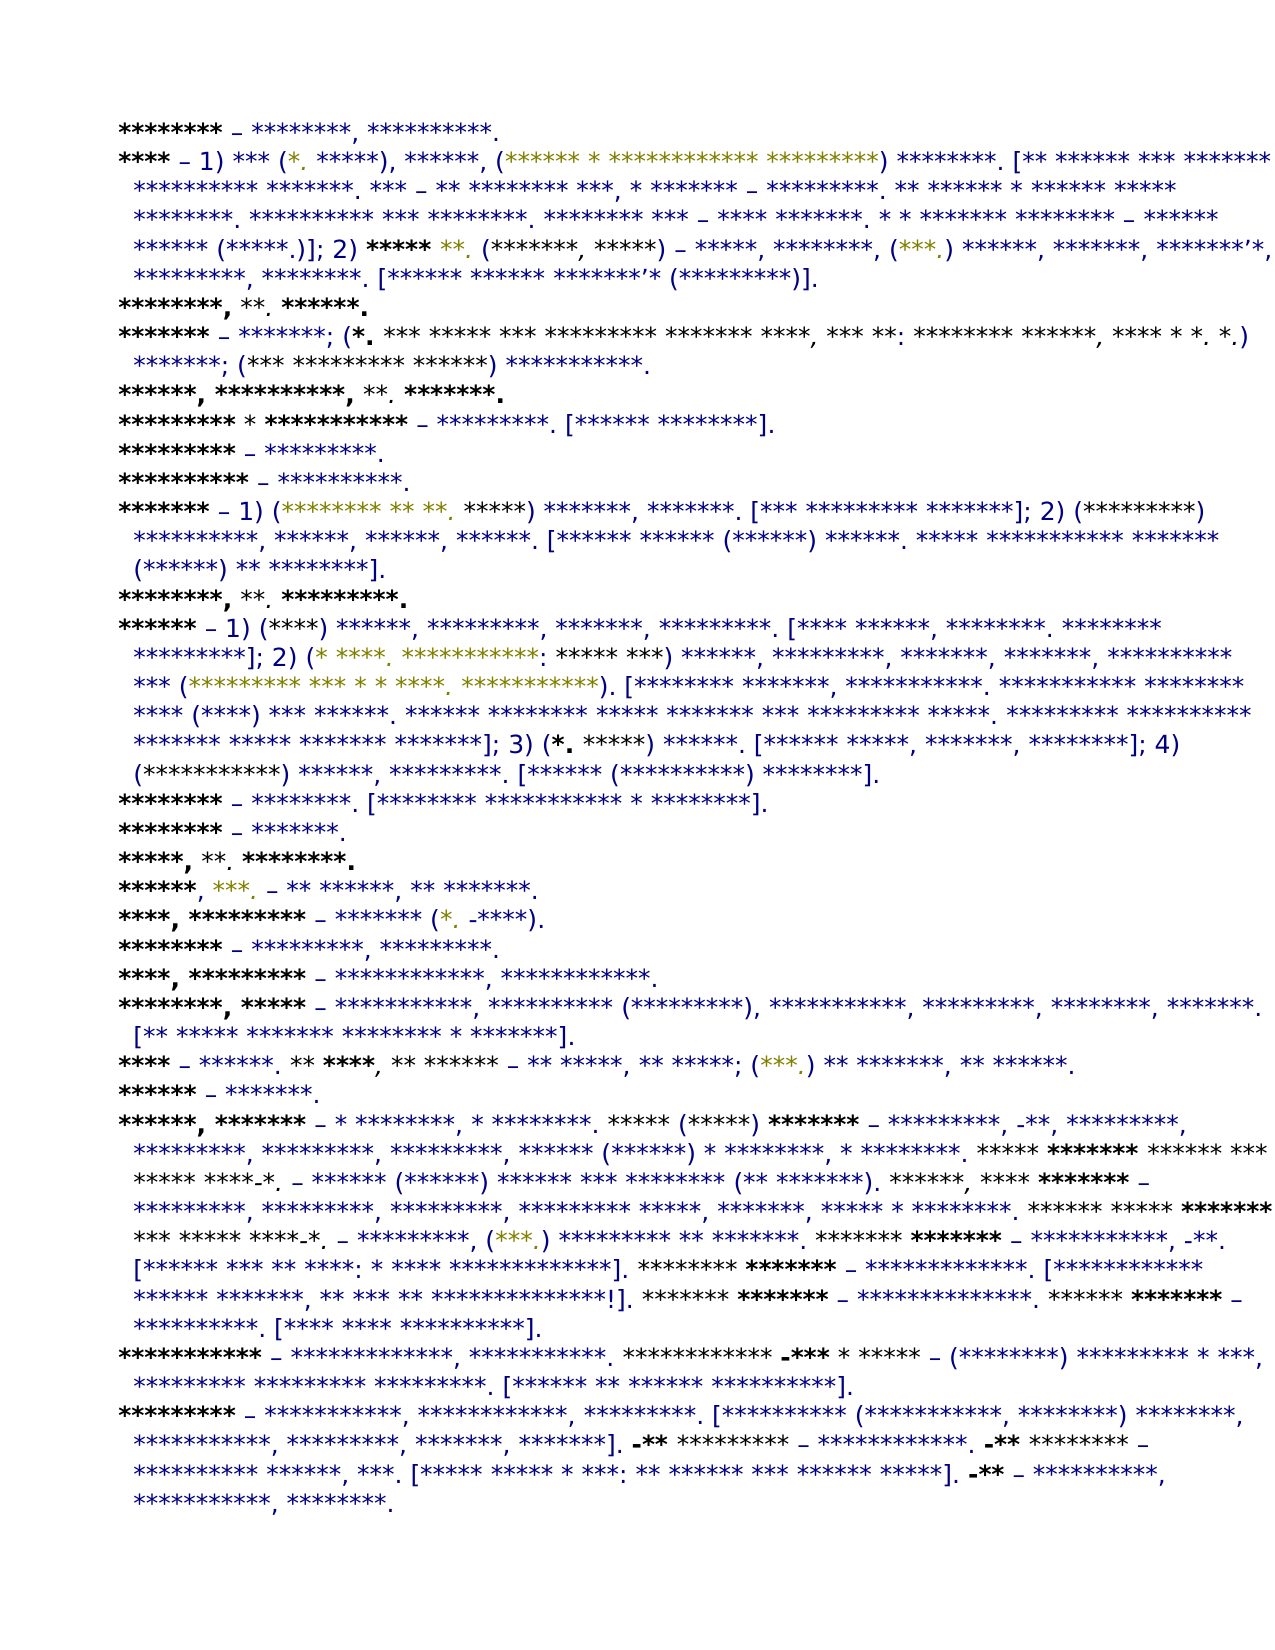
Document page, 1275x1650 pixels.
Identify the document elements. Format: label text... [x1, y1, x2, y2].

text ******** – *******. [118, 818, 1275, 847]
text ******, **********, **. *******. [118, 381, 1275, 410]
text ********** – **********. [118, 468, 1275, 497]
text **** – ******. ** ****, ** ****** – ** *****, ** *****; (***.) ** *******, ** ******. [118, 1051, 1275, 1081]
text *********** – *************, ***********. ************ -*** * ***** – (********) ********* * ***, ********* ********* *********. [****** ** ****** **********]. [118, 1343, 1275, 1401]
text ******** – *********, *********. [118, 935, 1275, 964]
text ********* * *********** – *********. [****** ********]. [118, 410, 1275, 439]
text ******* – 1) (******** ** **. *****) *******, *******. [*** ********* *******]; 2) (*********) **********, ******, ******, ******. [****** ****** (******) ******. ***** *********** ******* (******) ** ********]. [118, 497, 1275, 585]
text ******** – ********. [******** *********** * ********]. [118, 789, 1275, 818]
text ********, **. ******. [118, 293, 1275, 322]
text ******* – *******; (*. *** ***** *** ********* ******* ****, *** **: ******** ******, **** * *. *.) *******; (*** ********* ******) ***********. [118, 322, 1275, 381]
text ********, ***** – ***********, ********** (*********), ***********, *********, ********, *******. [** ***** ******* ******** * *******]. [118, 993, 1275, 1051]
text ********, **. *********. [118, 585, 1275, 614]
text ********* – ***********, ************, *********. [********** (***********, ********) ********, ***********, *********, *******, *******]. -** ********* – ************. -** ******** – ********** ******, ***. [***** ***** * ***: ** ****** *** ****** *****]. -** – **********, ***********, ********. [118, 1401, 1275, 1518]
text *****, **. ********. [118, 847, 1275, 876]
text ******, ***. – ** ******, ** *******. [118, 876, 1275, 906]
text ****** – *******. [118, 1081, 1275, 1110]
text **** – 1) *** (*. *****), ******, (****** * ************ *********) ********. [** ****** *** ******* ********** *******. *** – ** ******** ***, * ******* – *********. ** ****** * ****** ***** ********. ********** *** ********. ******** *** – **** *******. * * ******* ******** – ****** ****** (*****.)]; 2) ***** **. (*******, *****) – *****, ********, (***.) ******, *******, *******’*, *********, ********. [****** ****** *******’* (*********)]. [118, 147, 1275, 293]
text ****** – 1) (****) ******, *********, *******, *********. [**** ******, ********. ******** *********]; 2) (* ****. ***********: ***** ***) ******, *********, *******, *******, ********** *** (********* *** * * ****. ***********). [******** *******, ***********. *********** ******** **** (****) *** ******. ****** ******** ***** ******* *** ********* *****. ********* ********** ******* ***** ******* *******]; 3) (*. *****) ******. [****** *****, *******, ********]; 4) (***********) ******, *********. [****** (**********) ********]. [118, 614, 1275, 789]
text ****, ********* – ************, ************. [118, 964, 1275, 993]
text ****, ********* – ******* (*. -****). [118, 906, 1275, 935]
text ********* – *********. [118, 439, 1275, 468]
text ******** – ********, **********. [118, 118, 1275, 147]
text ******, ******* – * ********, * ********. ***** (*****) ******* – *********, -**, *********, *********, *********, *********, ****** (******) * ********, * ********. ***** ******* ****** *** ***** ****-*. – ****** (******) ****** *** ******** (** *******). ******, **** ******* – *********, *********, *********, ********* *****, *******, ***** * ********. ****** ***** ******* *** ***** ****-*. – *********, (***.) ********* ** *******. ******* ******* – ***********, -**. [****** *** ** ****: * **** *************]. ******** ******* – *************. [************ ****** *******, ** *** ** **************!]. ******* ******* – **************. ****** ******* – **********. [**** **** **********]. [118, 1110, 1275, 1343]
